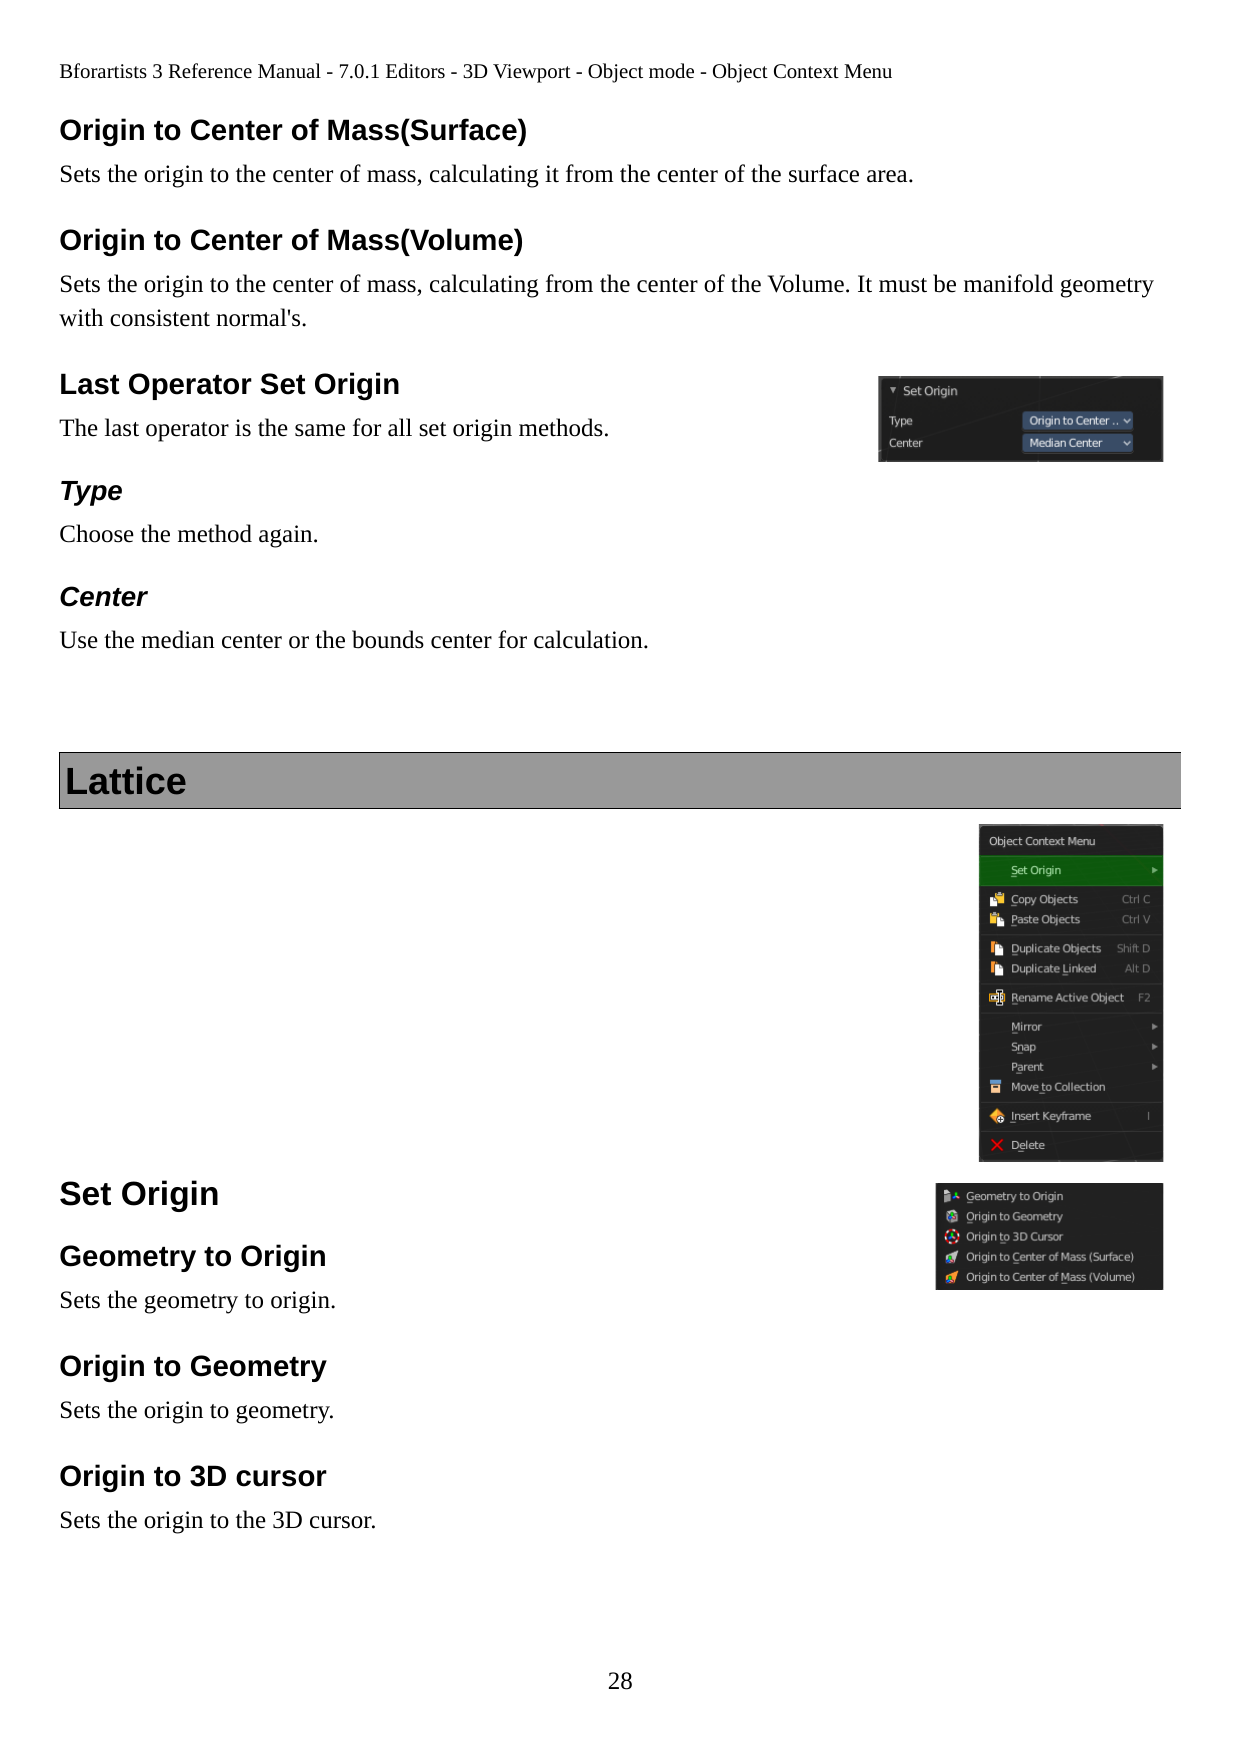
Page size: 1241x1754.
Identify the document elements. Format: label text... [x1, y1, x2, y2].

subtitle Set Origin [59, 1173, 1181, 1212]
text Choose the method again. [59, 519, 1181, 548]
subtitle Origin to 3D cursor [59, 1459, 1181, 1493]
picture [935, 1183, 1164, 1290]
text Sets the geometry to origin. [59, 1285, 1181, 1314]
text Sets the origin to the 3D cursor. [59, 1505, 1181, 1534]
subtitle Last Operator Set Origin [59, 367, 1181, 401]
text Use the median center or the bounds center for calculation. [59, 625, 1181, 654]
subtitle [1164, 1239, 1181, 1273]
text Sets the origin to the center of mass, calculating from the center of the Volume. It must be manifold geometry with consistent normal's. [59, 269, 1181, 332]
subtitle Type [59, 475, 1181, 507]
text The last operator is the same for all set origin methods. [59, 413, 878, 442]
subtitle Origin to Center of Mass(Surface) [59, 113, 1181, 146]
text Sets the origin to the center of mass, calculating it from the center of the surface area. [59, 159, 1181, 188]
subtitle Center [59, 581, 1181, 612]
subtitle Origin to Center of Mass(Volume) [59, 222, 1181, 256]
picture [878, 376, 1164, 462]
subtitle Geometry to Origin [59, 1239, 935, 1273]
picture [978, 824, 1164, 1162]
table_header Lattice [60, 753, 1181, 808]
subtitle Origin to Geometry [59, 1349, 1181, 1383]
text Sets the origin to geometry. [59, 1395, 1181, 1424]
